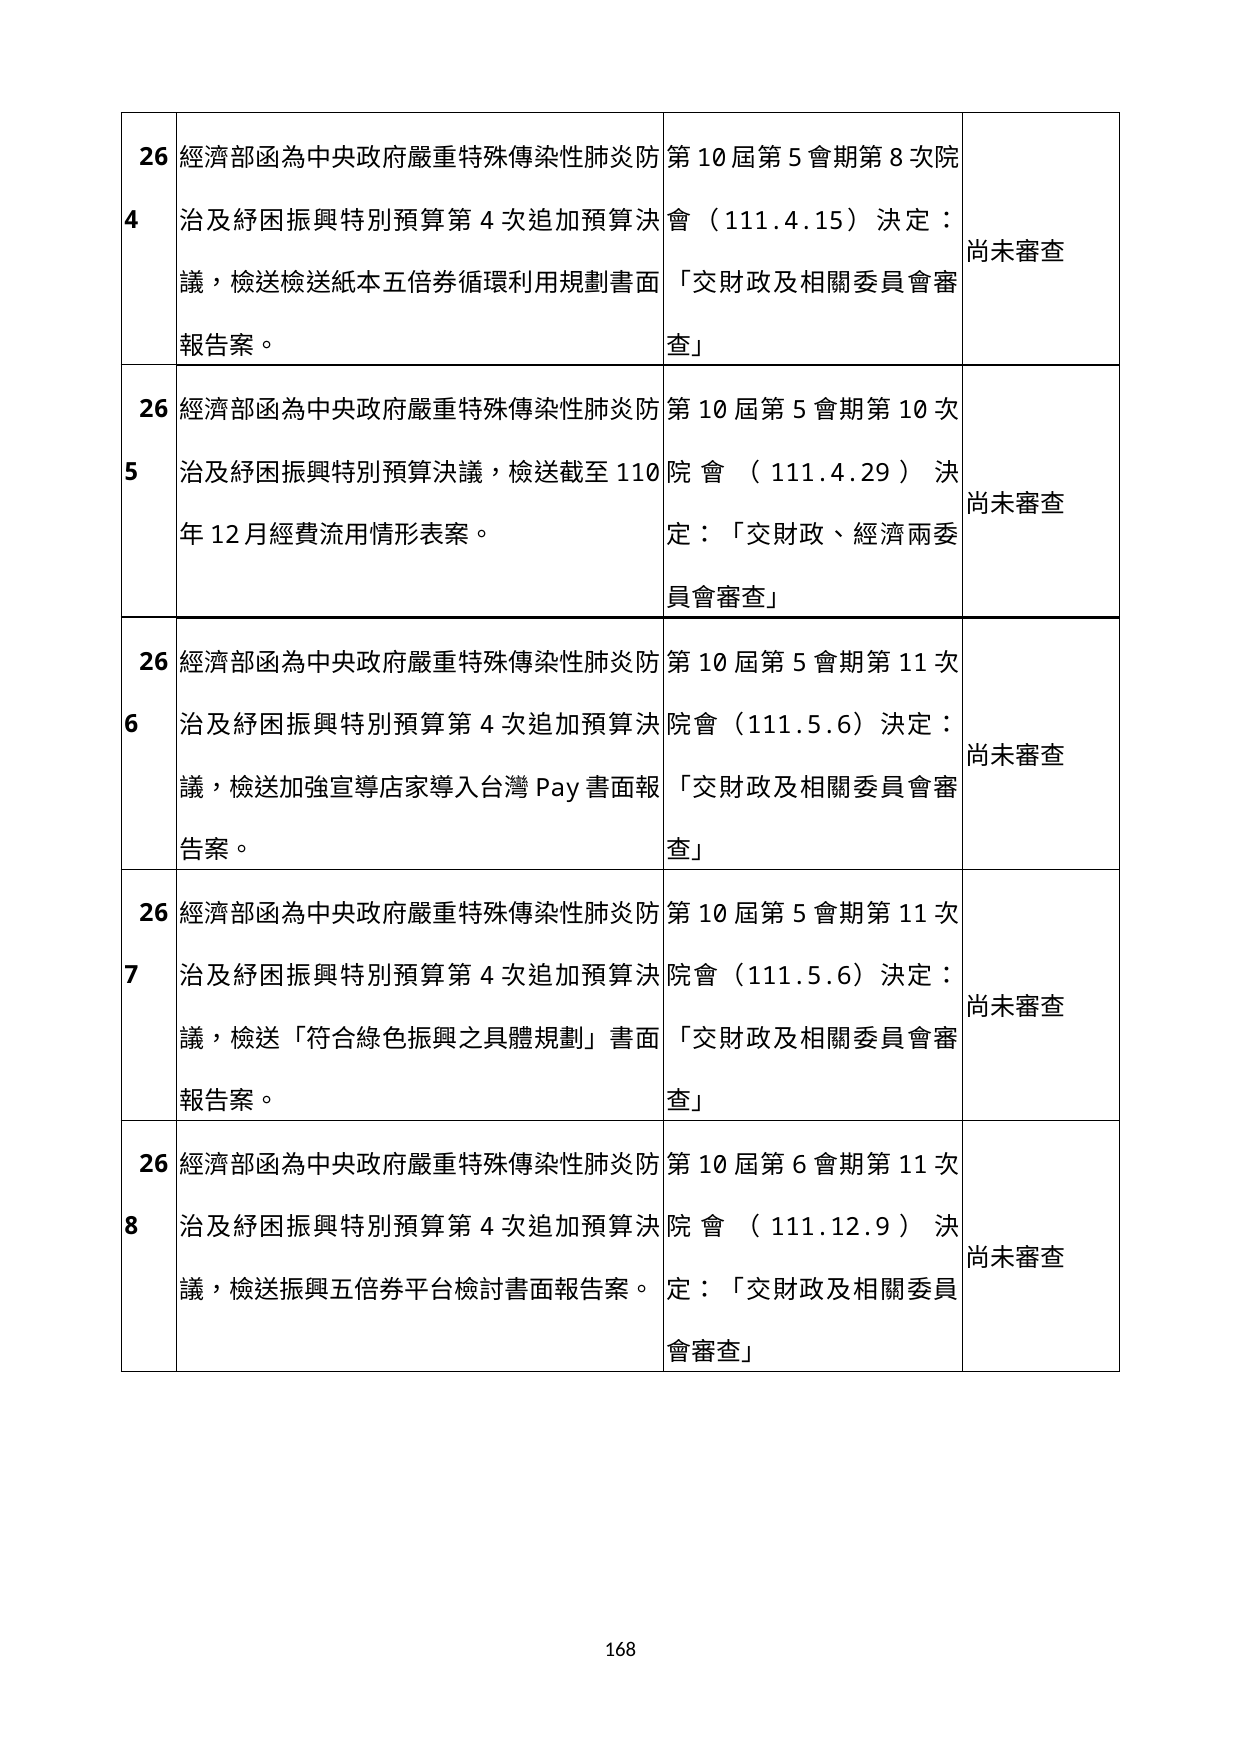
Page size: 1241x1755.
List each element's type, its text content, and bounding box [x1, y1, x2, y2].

table_cell [122, 365, 176, 616]
table_cell 經濟部函為中央政府嚴重特殊傳染性肺炎防治及紓困振興特別預算第4次追加預算決議，檢送檢送紙本五倍券循環利用規劃書面報告案。 [177, 113, 663, 364]
table_cell 尚未審查 [963, 870, 1119, 1119]
table_cell 尚未審查 [963, 113, 1119, 364]
table_cell 經濟部函為中央政府嚴重特殊傳染性肺炎防治及紓困振興特別預算第4次追加預算決議，檢送加強宣導店家導入台灣Pay書面報告案。 [177, 619, 663, 868]
table_cell 第10屆第6會期第11次院會（111.12.9）決定：「交財政及相關委員會審查」 [664, 1121, 962, 1371]
table_cell [122, 1121, 176, 1371]
table_cell [122, 870, 176, 1119]
table_cell 第10屆第5會期第8次院會（111.4.15）決定：「交財政及相關委員會審查」 [664, 113, 962, 364]
table_cell [122, 618, 176, 868]
table_cell 第10屆第5會期第11次院會（111.5.6）決定：「交財政及相關委員會審查」 [664, 870, 962, 1119]
table_cell [122, 113, 176, 364]
table_cell 經濟部函為中央政府嚴重特殊傳染性肺炎防治及紓困振興特別預算第4次追加預算決議，檢送「符合綠色振興之具體規劃」書面報告案。 [177, 870, 663, 1119]
table_cell 尚未審查 [963, 366, 1119, 616]
table_cell 第10屆第5會期第10次院會（111.4.29）決定：「交財政、經濟兩委員會審查」 [664, 366, 962, 616]
table_cell 第10屆第5會期第11次院會（111.5.6）決定：「交財政及相關委員會審查」 [664, 619, 962, 868]
table_cell 經濟部函為中央政府嚴重特殊傳染性肺炎防治及紓困振興特別預算決議，檢送截至110年12月經費流用情形表案。 [177, 366, 663, 616]
table_cell 經濟部函為中央政府嚴重特殊傳染性肺炎防治及紓困振興特別預算第4次追加預算決議，檢送振興五倍券平台檢討書面報告案。 [177, 1121, 663, 1371]
table_cell 尚未審查 [963, 619, 1119, 868]
table_cell 尚未審查 [963, 1121, 1119, 1371]
